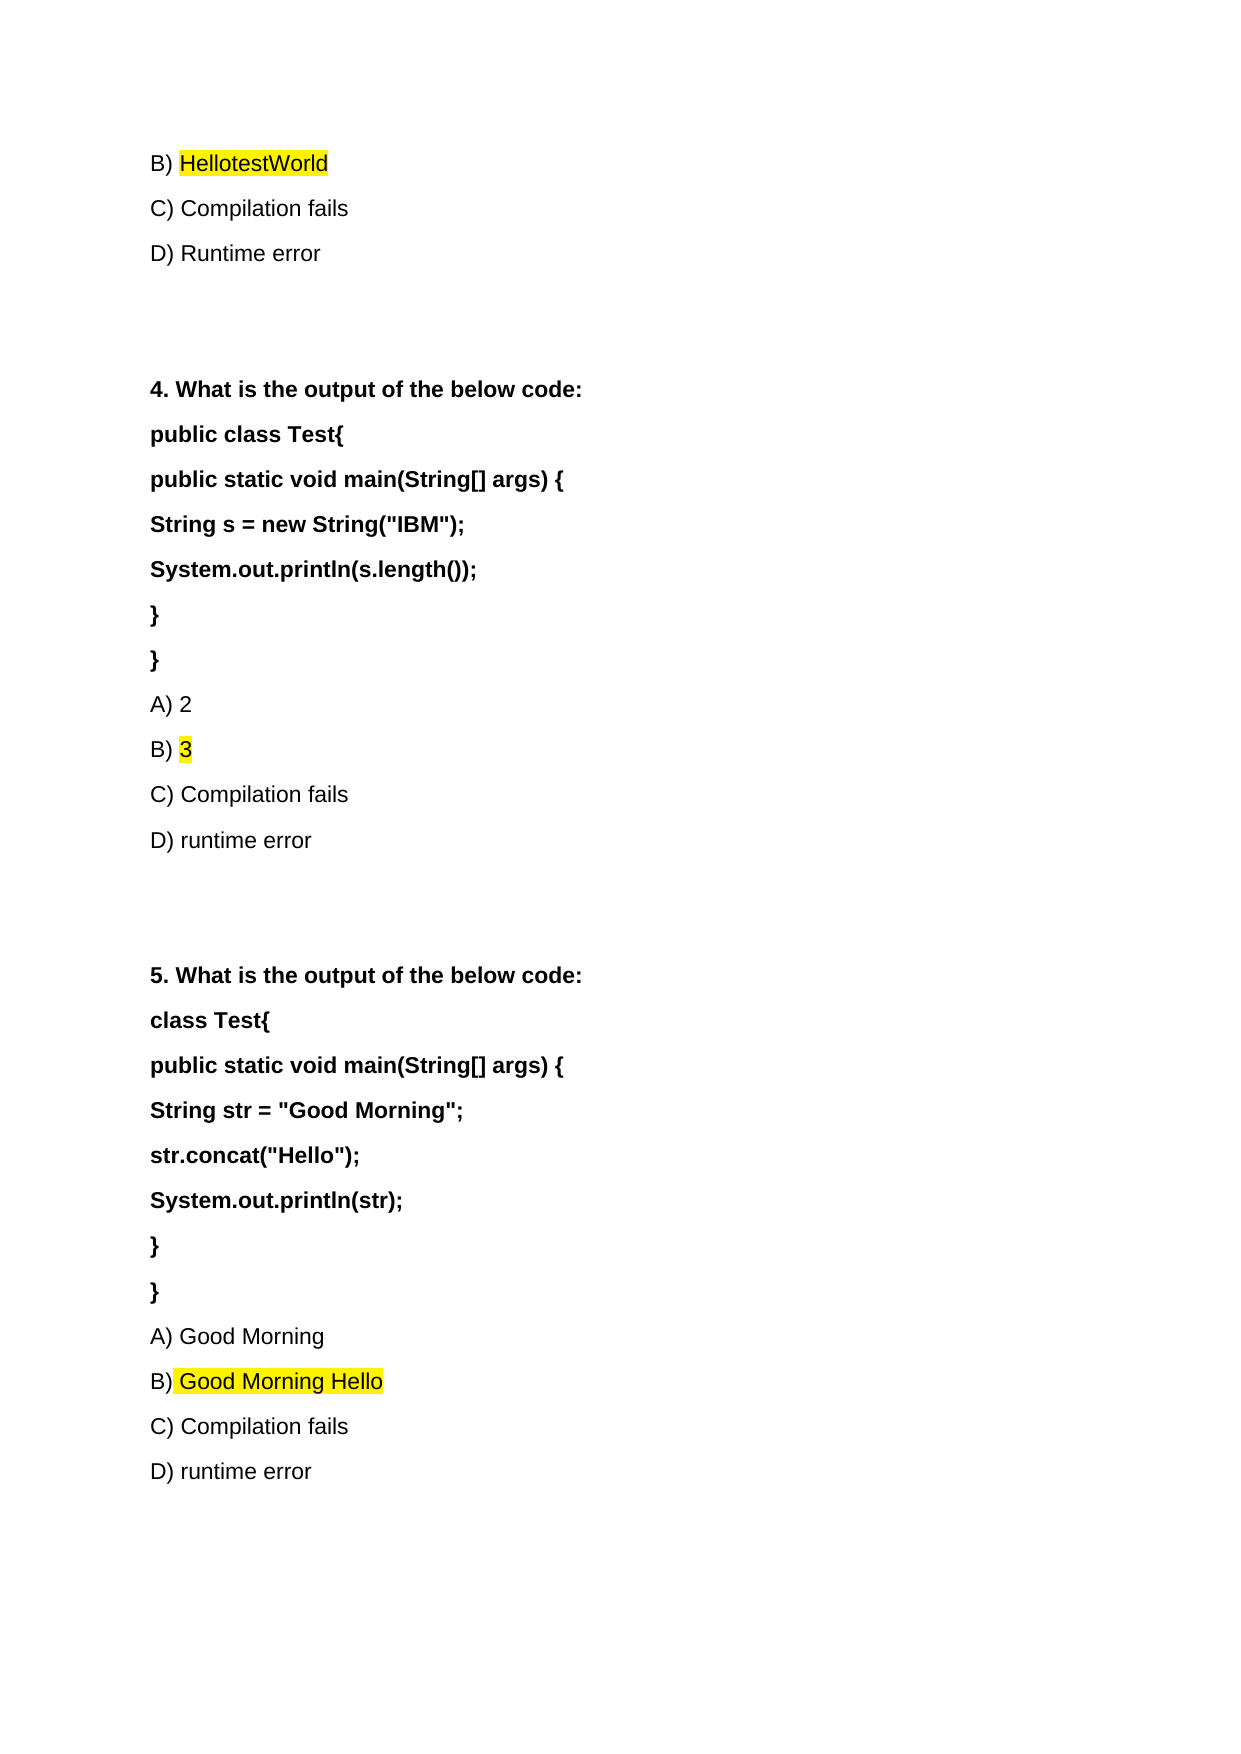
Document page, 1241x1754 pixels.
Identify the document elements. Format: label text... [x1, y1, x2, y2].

text B) Good Morning Hello [150, 1368, 1090, 1394]
text D) runtime error [150, 1458, 1090, 1484]
text System.out.println(s.length()); [150, 556, 1090, 582]
text B) 3 [150, 736, 1090, 763]
text } [150, 1232, 1090, 1259]
text public static void main(String[] args) { [150, 1052, 1090, 1078]
text A) 2 [150, 691, 1090, 718]
text String s = new String("IBM"); [150, 511, 1090, 537]
text 4. What is the output of the below code: [150, 376, 1090, 402]
text public static void main(String[] args) { [150, 466, 1090, 492]
text } [150, 601, 1090, 627]
text System.out.println(str); [150, 1187, 1090, 1214]
text public class Test{ [150, 421, 1090, 447]
text } [150, 1278, 1090, 1304]
text B) HellotestWorld [150, 150, 1090, 176]
text class Test{ [150, 1007, 1090, 1033]
text A) Good Morning [150, 1323, 1090, 1349]
text 5. What is the output of the below code: [150, 962, 1090, 988]
text str.concat("Hello"); [150, 1142, 1090, 1169]
text C) Compilation fails [150, 195, 1090, 221]
text C) Compilation fails [150, 1413, 1090, 1439]
text C) Compilation fails [150, 781, 1090, 808]
text String str = "Good Morning"; [150, 1097, 1090, 1123]
text } [150, 646, 1090, 672]
text D) runtime error [150, 827, 1090, 853]
text D) Runtime error [150, 240, 1090, 267]
